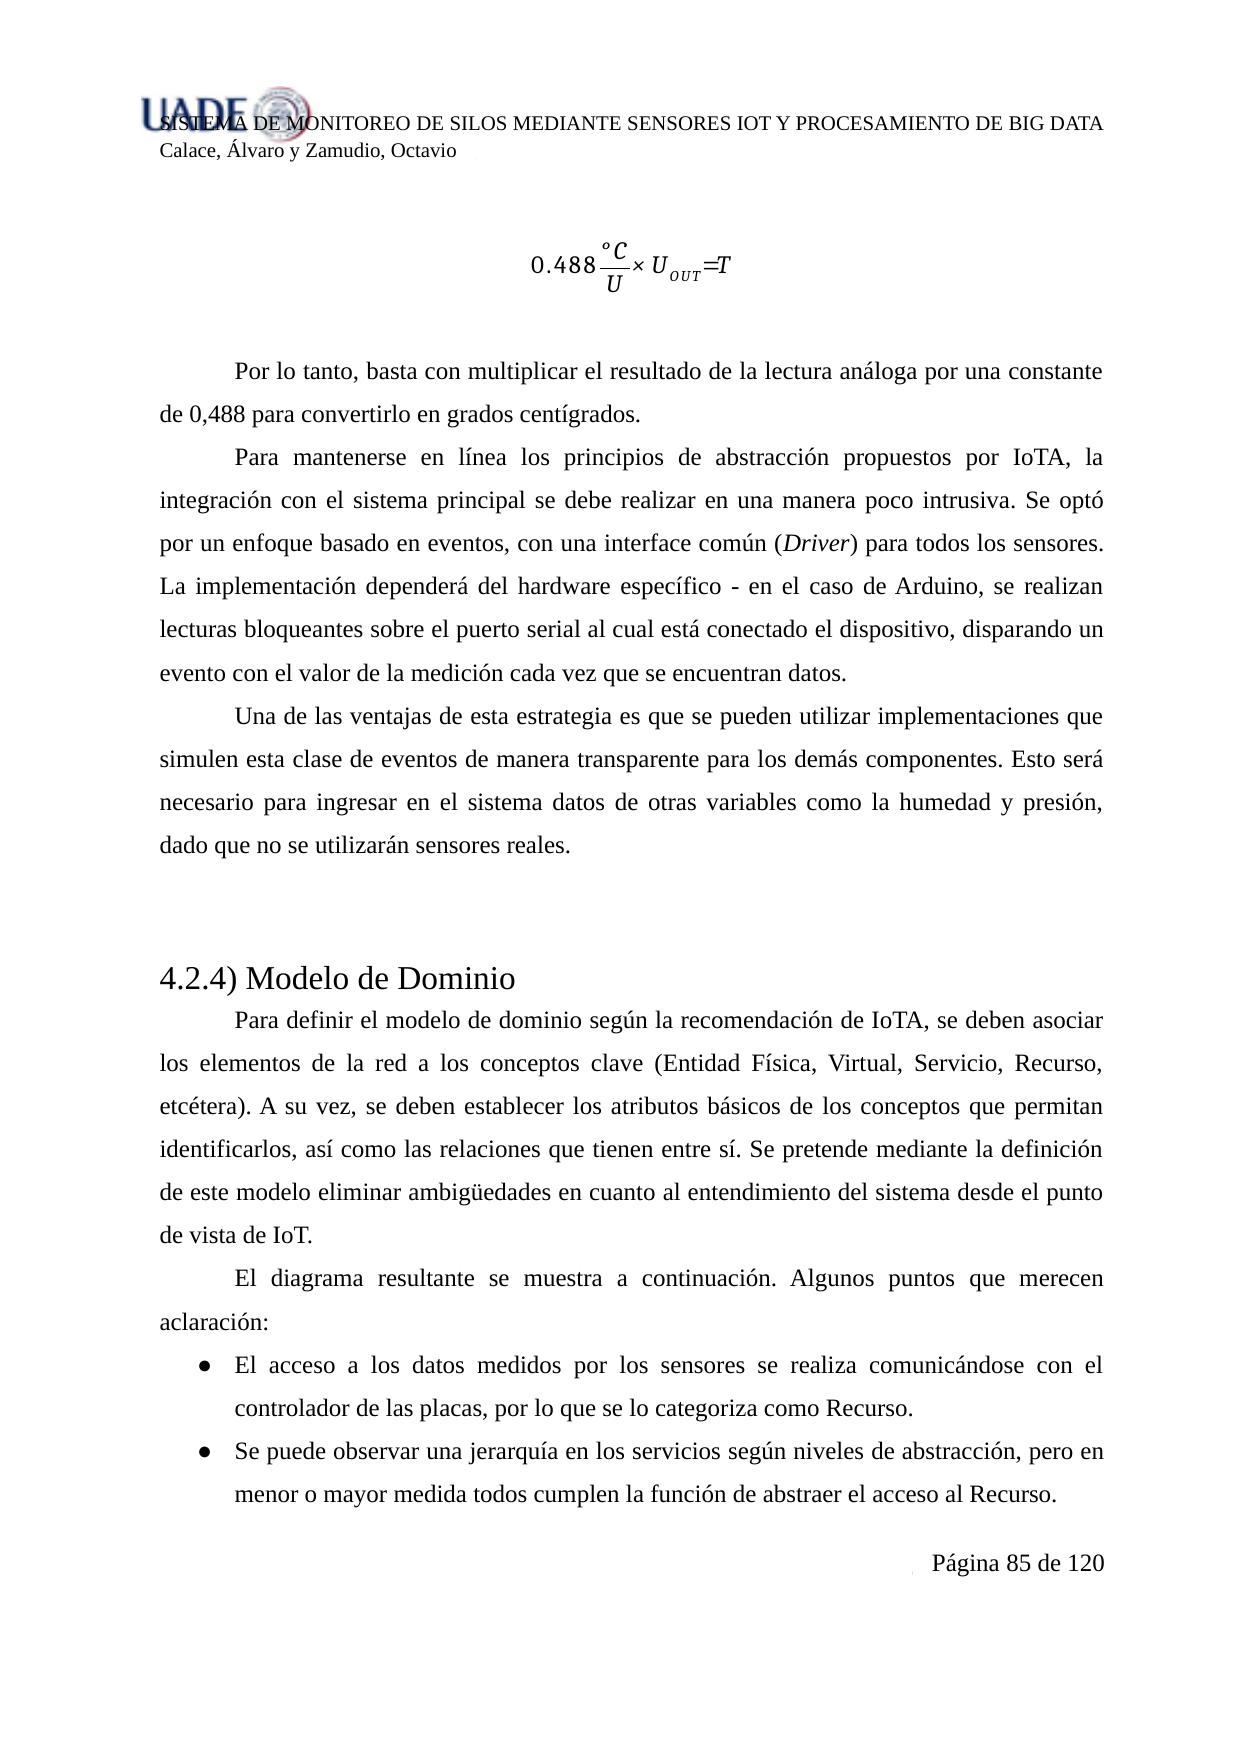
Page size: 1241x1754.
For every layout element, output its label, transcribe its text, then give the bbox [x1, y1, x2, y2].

text Una de las ventajas de esta estrategia es que se pueden utilizar implementaciones que simulen esta clase de eventos de manera transparente para los demás componentes. Esto será necesario para ingresar en el sistema datos de otras variables como la humedad y presión, dado que no se utilizarán sensores reales. [159, 701, 1104, 859]
text El diagrama resultante se muestra a continuación. Algunos puntos que merecen aclaración: [159, 1263, 1104, 1335]
text Para mantenerse en línea los principios de abstracción propuestos por IoTA, la integración con el sistema principal se debe realizar en una manera poco intrusiva. Se optó por un enfoque basado en eventos, con una interface común (Driver) para todos los sensores. La implementación dependerá del hardware específico - en el caso de Arduino, se realizan lecturas bloqueantes sobre el puerto serial al cual está conectado el dispositivo, disparando un evento con el valor de la medición cada vez que se encuentran datos. [159, 442, 1104, 686]
picture [140, 86, 314, 146]
list Se puede observar una jerarquía en los servicios según niveles de abstracción, pero en menor o mayor medida todos cumplen la función de abstraer el acceso al Recurso. [197, 1436, 1104, 1508]
subtitle 4.2.4) Modelo de Dominio [159, 958, 1104, 996]
text Por lo tanto, basta con multiplicar el resultado de la lectura análoga por una constante de 0,488 para convertirlo en grados centígrados. [159, 356, 1104, 428]
text Para definir el modelo de dominio según la recomendación de IoTA, se deben asociar los elementos de la red a los conceptos clave (Entidad Física, Virtual, Servicio, Recurso, etcétera). A su vez, se deben establecer los atributos básicos de los conceptos que permitan identificarlos, así como las relaciones que tienen entre sí. Se pretende mediante la definición de este modelo eliminar ambigüedades en cuanto al entendimiento del sistema desde el punto de vista de IoT. [159, 1005, 1104, 1249]
list El acceso a los datos medidos por los sensores se realiza comunicándose con el controlador de las placas, por lo que se lo categoriza como Recurso. [197, 1350, 1104, 1422]
